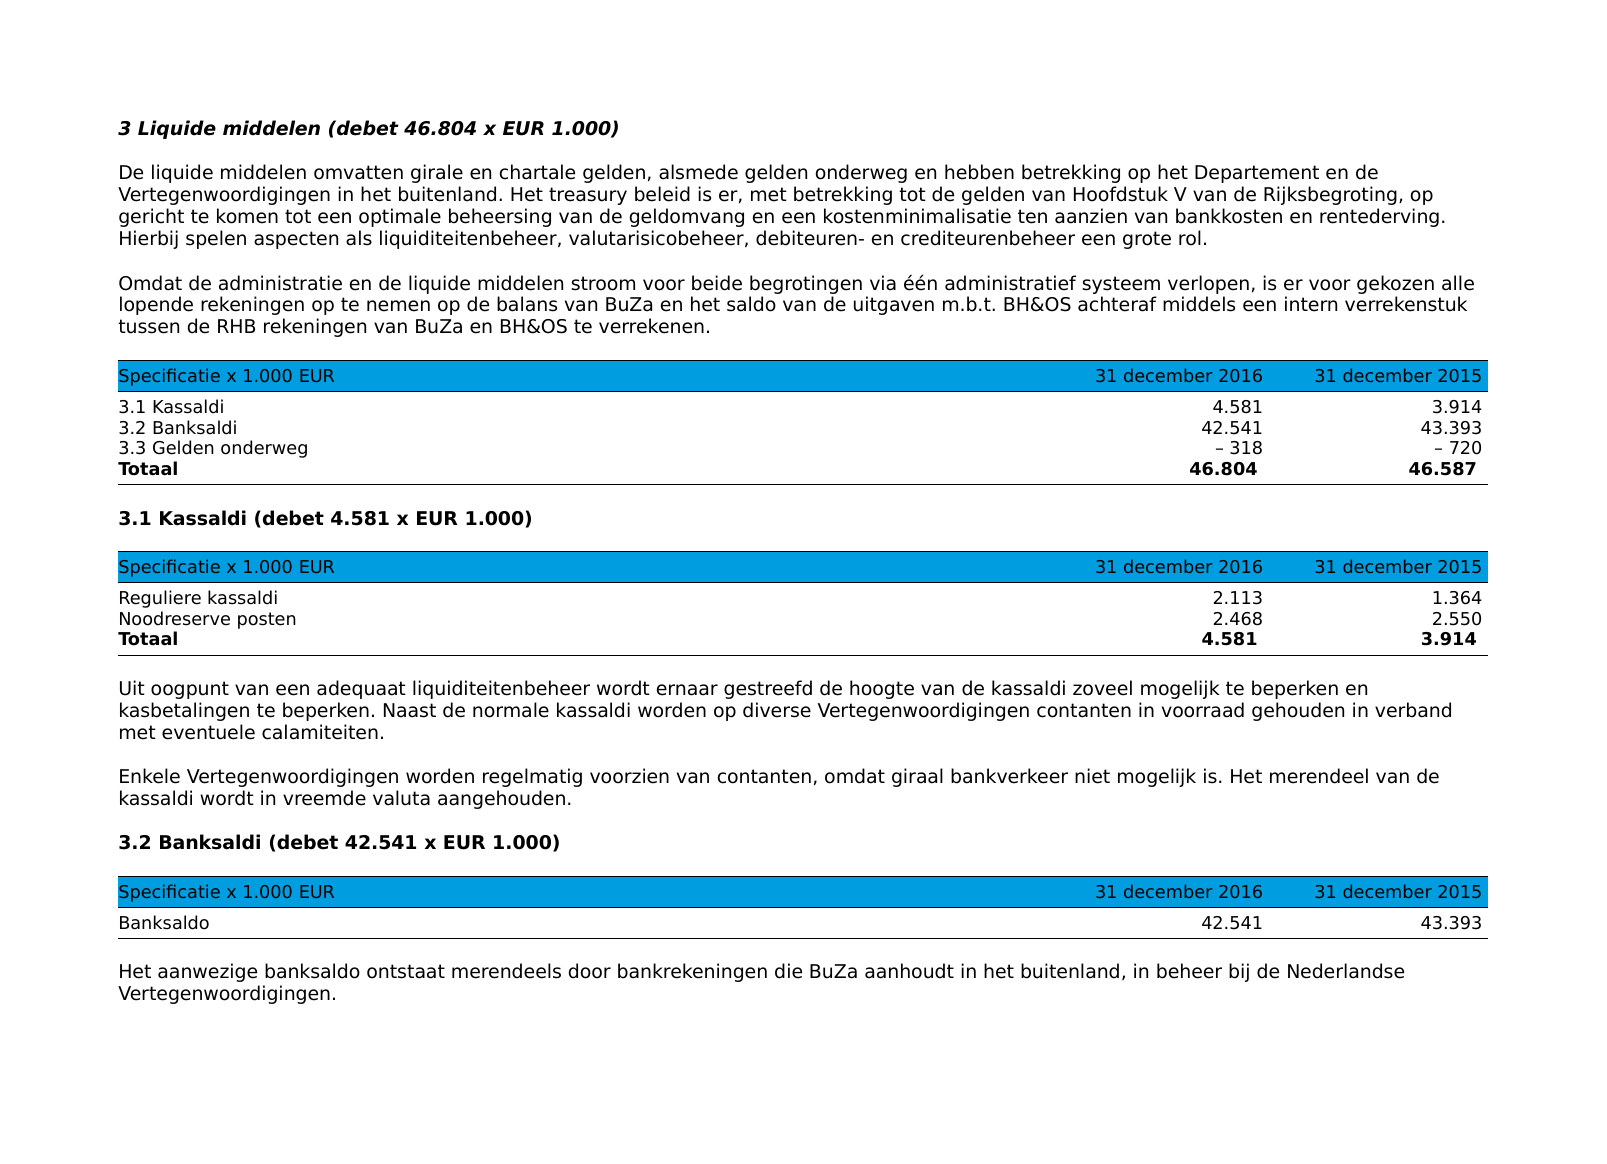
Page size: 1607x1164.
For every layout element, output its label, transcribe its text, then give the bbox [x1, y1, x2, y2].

table_cell 42.541 [1050, 418, 1269, 438]
table_cell 2.113 [1050, 583, 1269, 609]
table_cell 3.914 [1269, 629, 1488, 654]
table_cell 43.393 [1269, 418, 1488, 438]
table_cell 2.550 [1269, 609, 1488, 629]
table_header 31 december 2016 [1050, 361, 1269, 391]
table_cell Banksaldo [118, 908, 1050, 938]
table_cell Totaal [118, 459, 1050, 484]
subtitle 3.1 Kassaldi (debet 4.581 x EUR 1.000) [118, 507, 1488, 529]
subtitle 3 Liquide middelen (debet 46.804 x EUR 1.000) [118, 118, 1488, 140]
table_cell 3.1 Kassaldi [118, 392, 1050, 418]
table_header 31 december 2015 [1269, 361, 1488, 391]
table_cell 3.914 [1269, 392, 1488, 418]
table_cell 4.581 [1050, 392, 1269, 418]
text Omdat de administratie en de liquide middelen stroom voor beide begrotingen via één administratief systeem verlopen, is er voor gekozen alle lopende rekeningen op te nemen op de balans van BuZa en het saldo van de uitgaven m.b.t. BH&OS achteraf middels een intern verrekenstuk tussen de RHB rekeningen van BuZa en BH&OS te verrekenen. [118, 272, 1488, 338]
table_cell 1.364 [1269, 583, 1488, 609]
table_header Specificatie x 1.000 EUR [118, 361, 1050, 391]
table_cell 4.581 [1050, 629, 1269, 654]
text Het aanwezige banksaldo ontstaat merendeels door bankrekeningen die BuZa aanhoudt in het buitenland, in beheer bij de Nederlandse Vertegenwoordigingen. [118, 961, 1488, 1005]
table_header 31 december 2015 [1269, 552, 1488, 582]
table_header 31 december 2016 [1050, 552, 1269, 582]
table_cell Noodreserve posten [118, 609, 1050, 629]
table_header 31 december 2015 [1269, 877, 1488, 907]
table_header Specificatie x 1.000 EUR [118, 552, 1050, 582]
table_cell 3.3 Gelden onderweg [118, 438, 1050, 459]
table_cell – 318 [1050, 438, 1269, 459]
table_cell 46.804 [1050, 459, 1269, 484]
table_cell 42.541 [1050, 908, 1269, 938]
table_cell Reguliere kassaldi [118, 583, 1050, 609]
table_cell 46.587 [1269, 459, 1488, 484]
table_cell 2.468 [1050, 609, 1269, 629]
table_header Specificatie x 1.000 EUR [118, 877, 1050, 907]
table_cell – 720 [1269, 438, 1488, 459]
table_cell 3.2 Banksaldi [118, 418, 1050, 438]
table_cell 43.393 [1269, 908, 1488, 938]
text Enkele Vertegenwoordigingen worden regelmatig voorzien van contanten, omdat giraal bankverkeer niet mogelijk is. Het merendeel van de kassaldi wordt in vreemde valuta aangehouden. [118, 766, 1488, 810]
table_cell Totaal [118, 629, 1050, 654]
text De liquide middelen omvatten girale en chartale gelden, alsmede gelden onderweg en hebben betrekking op het Departement en de Vertegenwoordigingen in het buitenland. Het treasury beleid is er, met betrekking tot de gelden van Hoofdstuk V van de Rijksbegroting, op gericht te komen tot een optimale beheersing van de geldomvang en een kostenminimalisatie ten aanzien van bankkosten en rentederving. Hierbij spelen aspecten als liquiditeitenbeheer, valutarisicobeheer, debiteuren- en crediteurenbeheer een grote rol. [118, 162, 1488, 250]
subtitle 3.2 Banksaldi (debet 42.541 x EUR 1.000) [118, 832, 1488, 854]
table_header 31 december 2016 [1050, 877, 1269, 907]
text Uit oogpunt van een adequaat liquiditeitenbeheer wordt ernaar gestreefd de hoogte van de kassaldi zoveel mogelijk te beperken en kasbetalingen te beperken. Naast de normale kassaldi worden op diverse Vertegenwoordigingen contanten in voorraad gehouden in verband met eventuele calamiteiten. [118, 678, 1488, 744]
